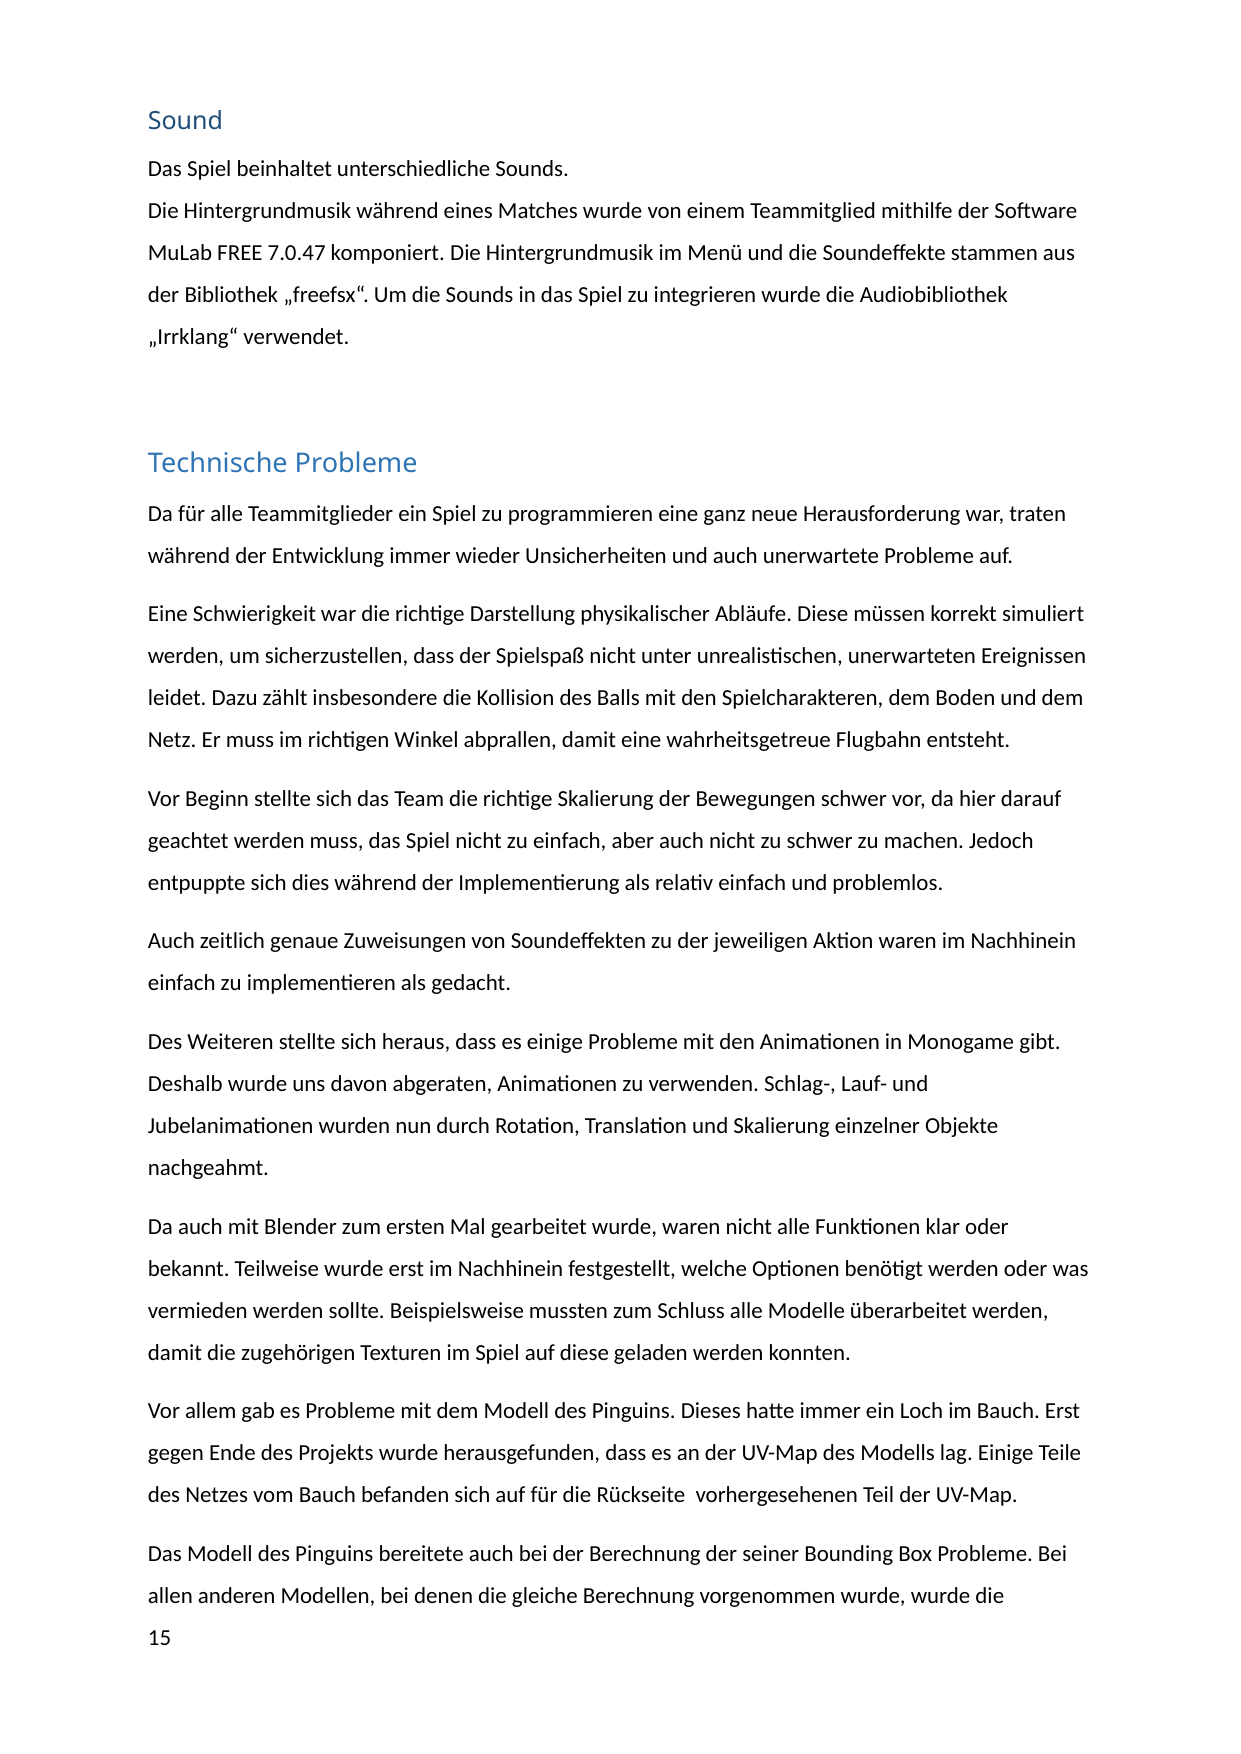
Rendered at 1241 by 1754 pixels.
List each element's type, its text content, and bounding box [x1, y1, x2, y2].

subtitle Technische Probleme [148, 443, 1093, 480]
text Eine Schwierigkeit war die richtige Darstellung physikalischer Abläufe. Diese müssen korrekt simuliert werden, um sicherzustellen, dass der Spielspaß nicht unter unrealistischen, unerwarteten Ereignissen leidet. Dazu zählt insbesondere die Kollision des Balls mit den Spielcharakteren, dem Boden und dem Netz. Er muss im richtigen Winkel abprallen, damit eine wahrheitsgetreue Flugbahn entsteht. [148, 599, 1093, 753]
text Da auch mit Blender zum ersten Mal gearbeitet wurde, waren nicht alle Funktionen klar oder bekannt. Teilweise wurde erst im Nachhinein festgestellt, welche Optionen benötigt werden oder was vermieden werden sollte. Beispielsweise mussten zum Schluss alle Modelle überarbeitet werden, damit die zugehörigen Texturen im Spiel auf diese geladen werden konnten. [148, 1212, 1093, 1366]
text Da für alle Teammitglieder ein Spiel zu programmieren eine ganz neue Herausforderung war, traten während der Entwicklung immer wieder Unsicherheiten und auch unerwartete Probleme auf. [148, 499, 1093, 569]
text Das Modell des Pinguins bereitete auch bei der Berechnung der seiner Bounding Box Probleme. Bei allen anderen Modellen, bei denen die gleiche Berechnung vorgenommen wurde, wurde die [148, 1539, 1093, 1609]
text Auch zeitlich genaue Zuweisungen von Soundeffekten zu der jeweiligen Aktion waren im Nachhinein einfach zu implementieren als gedacht. [148, 927, 1093, 997]
text Das Spiel beinhaltet unterschiedliche Sounds. Die Hintergrundmusik während eines Matches wurde von einem Teammitglied mithilfe der Software MuLab FREE 7.0.47 komponiert. Die Hintergrundmusik im Menü und die Soundeffekte stammen aus der Bibliothek „freefsx“. Um die Sounds in das Spiel zu integrieren wurde die Audiobibliothek „Irrklang“ verwendet. [148, 154, 1093, 350]
subtitle Sound [148, 103, 1093, 137]
text Vor Beginn stellte sich das Team die richtige Skalierung der Bewegungen schwer vor, da hier darauf geachtet werden muss, das Spiel nicht zu einfach, aber auch nicht zu schwer zu machen. Jedoch entpuppte sich dies während der Implementierung als relativ einfach und problemlos. [148, 784, 1093, 896]
text Vor allem gab es Probleme mit dem Modell des Pinguins. Dieses hatte immer ein Loch im Bauch. Erst gegen Ende des Projekts wurde herausgefunden, dass es an der UV-Map des Modells lag. Einige Teile des Netzes vom Bauch befanden sich auf für die Rückseite vorhergesehenen Teil der UV-Map. [148, 1396, 1093, 1508]
text Des Weiteren stellte sich heraus, dass es einige Probleme mit den Animationen in Monogame gibt. Deshalb wurde uns davon abgeraten, Animationen zu verwenden. Schlag-, Lauf- und Jubelanimationen wurden nun durch Rotation, Translation und Skalierung einzelner Objekte nachgeahmt. [148, 1027, 1093, 1181]
